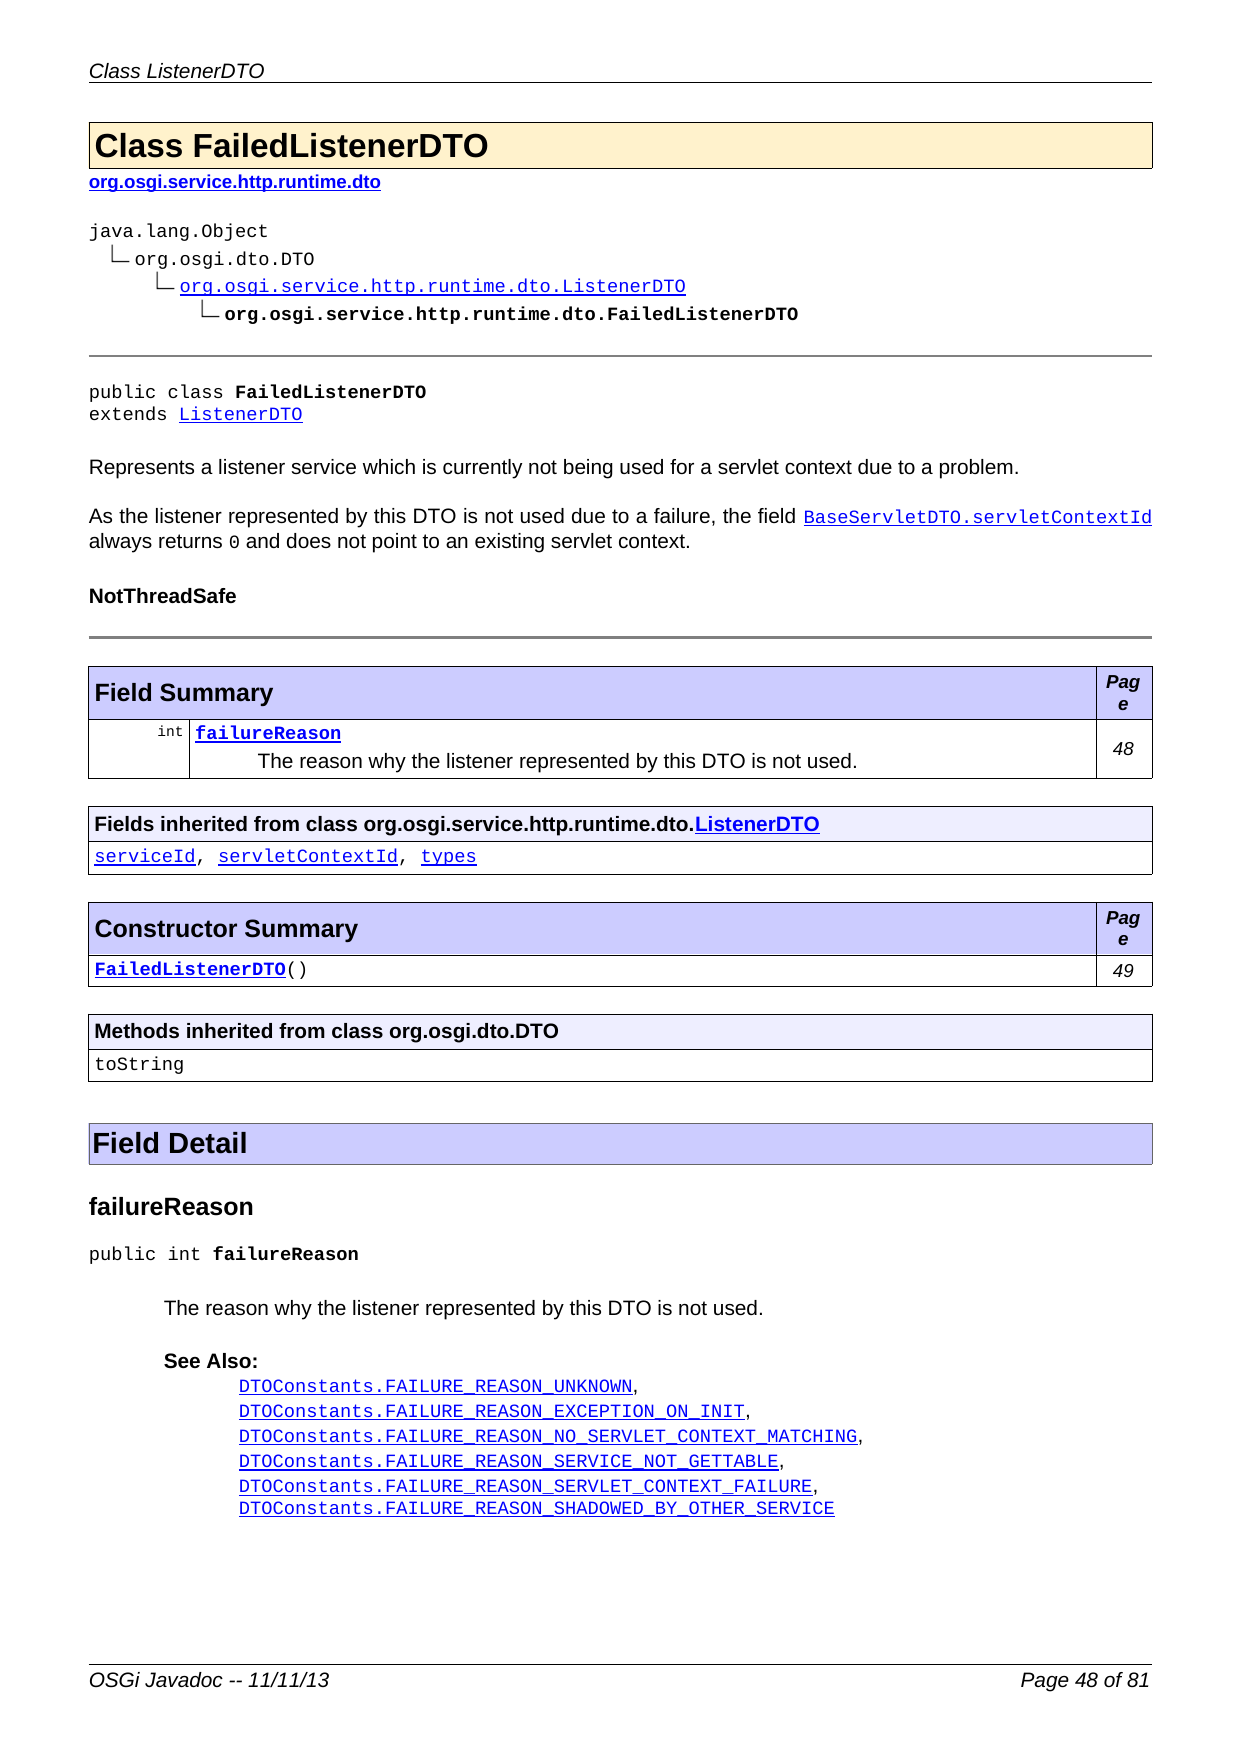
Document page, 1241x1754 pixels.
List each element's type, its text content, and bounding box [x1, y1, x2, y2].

text DTOConstants.FAILURE_REASON_UNKNOWN, DTOConstants.FAILURE_REASON_EXCEPTION_ON_INIT, DTOConstants.FAILURE_REASON_NO_SERVLET_CONTEXT_MATCHING, DTOConstants.FAILURE_REASON_SERVICE_NOT_GETTABLE, DTOConstants.FAILURE_REASON_SERVLET_CONTEXT_FAILURE, DTOConstants.FAILURE_REASON_SHADOWED_BY_OTHER_SERVICE [238, 1372, 1152, 1520]
table_header Methods inherited from class org.osgi.dto.DTO [89, 1015, 1152, 1049]
table_header Field Summary [89, 667, 1096, 719]
table_header Fields inherited from class org.osgi.service.http.runtime.dto.ListenerDTO [89, 807, 1152, 841]
table_header Constructor Summary [89, 903, 1096, 954]
table_cell serviceId, servletContextId, types [89, 842, 1152, 874]
text org.osgi.dto.DTO [88, 243, 1152, 271]
text org.osgi.service.http.runtime.dto.ListenerDTO [88, 271, 1152, 298]
text public int failureReason [88, 1245, 1152, 1266]
table_cell [1097, 720, 1152, 778]
text java.lang.Object [88, 222, 1152, 243]
subtitle Class FailedListenerDTO [90, 123, 1152, 168]
text As the listener represented by this DTO is not used due to a failure, the field BaseServletDTO.servletContextId always returns 0 and does not point to an existing servlet context. [88, 504, 1152, 554]
text The reason why the listener represented by this DTO is not used. [163, 1295, 1152, 1319]
text org.osgi.service.http.runtime.dto.FailedListenerDTO [88, 298, 1152, 326]
text See Also: [163, 1348, 1152, 1372]
picture [111, 243, 135, 266]
picture [156, 270, 180, 293]
text public class FailedListenerDTO [88, 383, 1152, 404]
table_cell toString [89, 1050, 1152, 1081]
table_cell [1097, 956, 1152, 986]
text Represents a listener service which is currently not being used for a servlet context due to a problem. [88, 455, 1152, 479]
table_header Page [1097, 667, 1152, 719]
picture [201, 298, 225, 321]
table_cell FailedListenerDTO() [89, 956, 1096, 986]
subtitle failureReason [88, 1192, 1152, 1221]
text NotThreadSafe [88, 583, 1152, 607]
table_cell failureReason The reason why the listener represented by this DTO is not used. [190, 720, 1096, 778]
table_cell int [89, 720, 189, 778]
text org.osgi.service.http.runtime.dto [88, 171, 1152, 193]
table_header Page [1097, 903, 1152, 954]
subtitle Field Detail [90, 1124, 1152, 1164]
text extends ListenerDTO [88, 404, 1152, 426]
